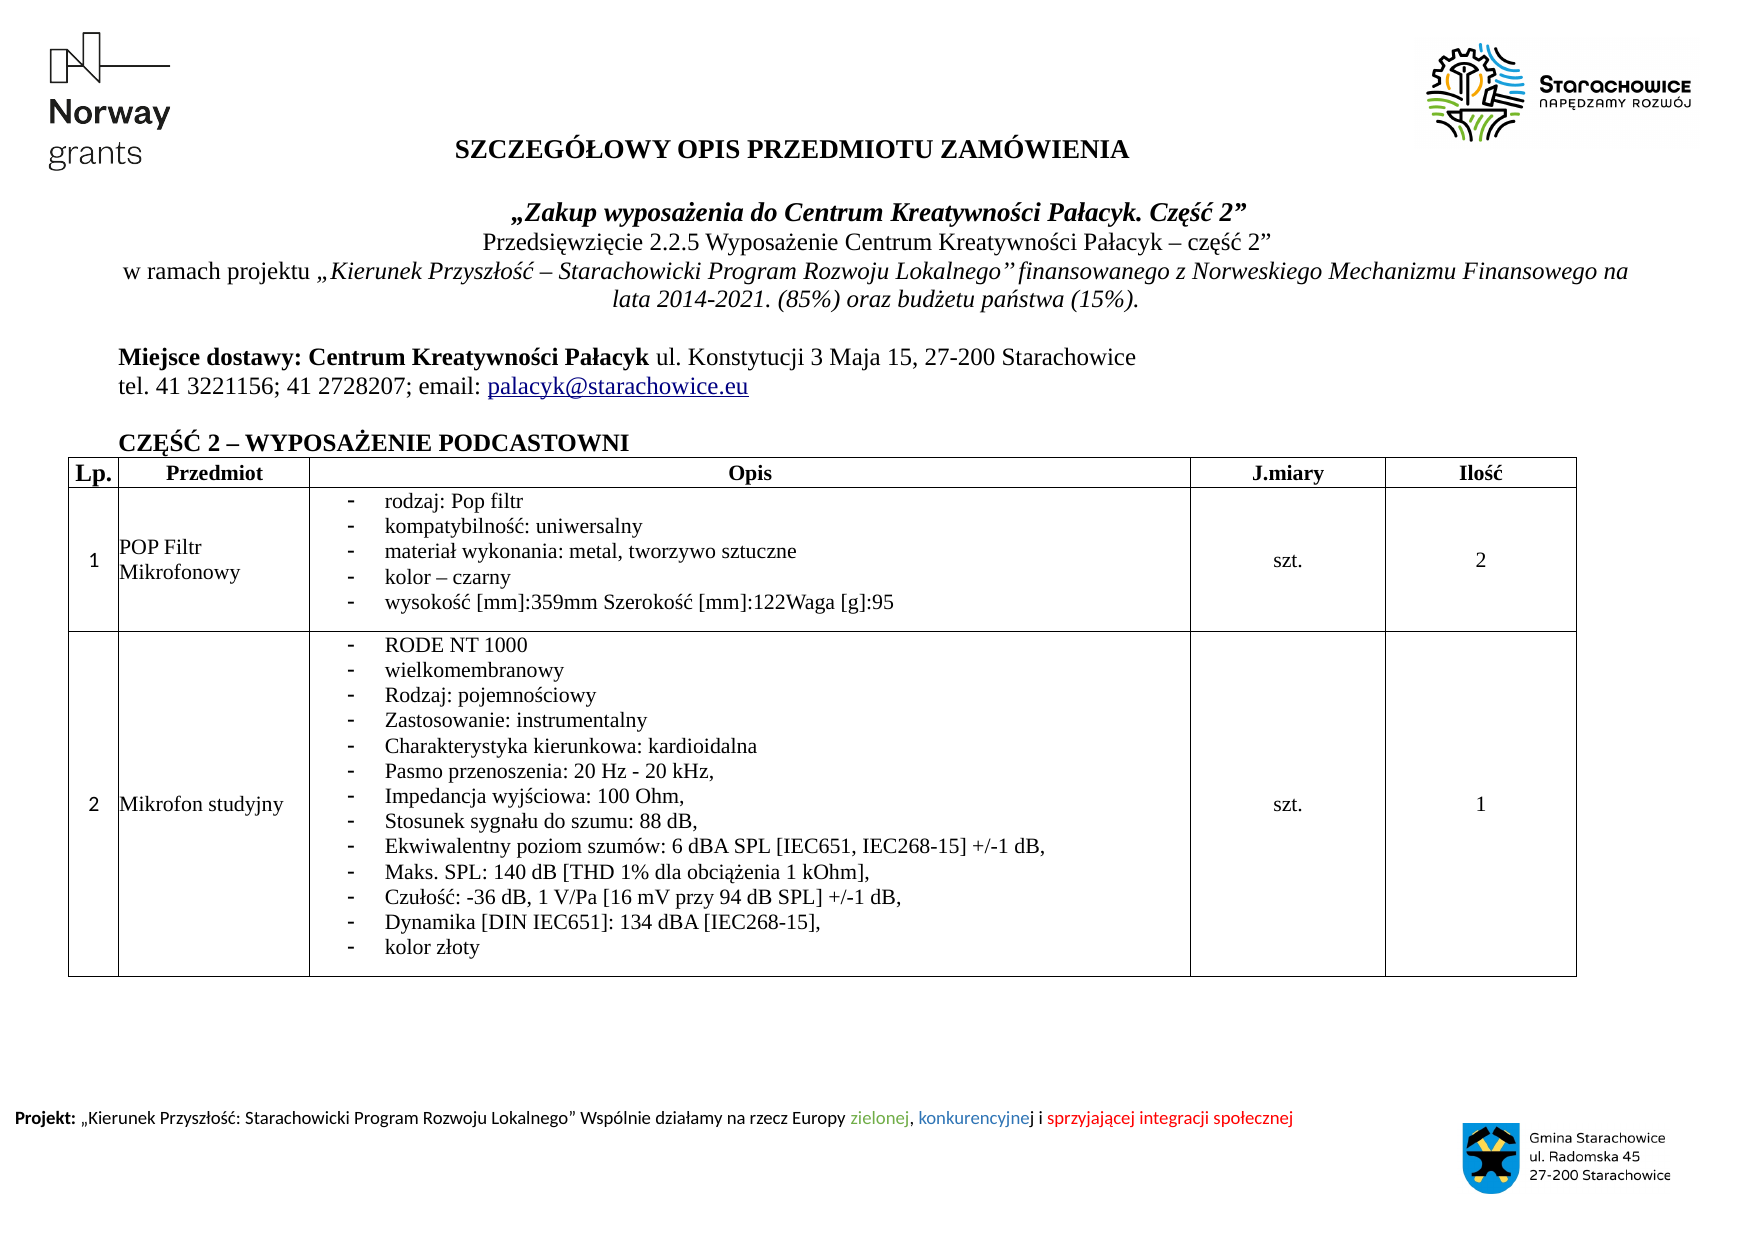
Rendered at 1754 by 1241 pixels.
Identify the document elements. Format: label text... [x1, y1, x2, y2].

table_cell POP Filtr Mikrofonowy [119, 488, 309, 631]
picture [48, 32, 171, 171]
text Miejsce dostawy: Centrum Kreatywności Pałacyk ul. Konstytucji 3 Maja 15, 27-200 Starachowice [118, 342, 1636, 371]
text „Zakup wyposażenia do Centrum Kreatywności Pałacyk. Część 2” [118, 196, 1636, 227]
table_header J.miary [1191, 458, 1385, 487]
table_cell szt. [1191, 488, 1385, 631]
text w ramach projektu „Kierunek Przyszłość – Starachowicki Program Rozwoju Lokalnego’’ finansowanego z Norweskiego Mechanizmu Finansowego na lata 2014-2021. (85%) oraz budżetu państwa (15%). [118, 256, 1636, 313]
table_cell rodzaj: Pop filtr kompatybilność: uniwersalny materiał wykonania: metal, tworzywo sztuczne kolor – czarny wysokość [mm]:359mm Szerokość [mm]:122Waga [g]:95 [310, 488, 1190, 631]
text tel. 41 3221156; 41 2728207; email: palacyk@starachowice.eu [118, 371, 1636, 399]
table_cell 2 [69, 632, 118, 976]
table_header Ilość [1386, 458, 1576, 487]
picture [1467, 1128, 1516, 1182]
table_header Lp. [69, 458, 118, 487]
table_cell Mikrofon studyjny [119, 632, 309, 976]
text CZĘŚĆ 2 – WYPOSAŻENIE PODCASTOWNI [118, 428, 1636, 457]
text Przedsięwzięcie 2.2.5 Wyposażenie Centrum Kreatywności Pałacyk – część 2” [118, 227, 1636, 256]
table_cell 2 [1386, 488, 1576, 631]
picture [1456, 1123, 1482, 1194]
table_header Przedmiot [119, 458, 309, 487]
table_cell 1 [1386, 632, 1576, 976]
table_cell RODE NT 1000 wielkomembranowy Rodzaj: pojemnościowy Zastosowanie: instrumentalny Charakterystyka kierunkowa: kardioidalna Pasmo przenoszenia: 20 Hz - 20 kHz, Impedancja wyjściowa: 100 Ohm, Stosunek sygnału do szumu: 88 dB, Ekwiwalentny poziom szumów: 6 dBA SPL [IEC651, IEC268-15] +/-1 dB, Maks. SPL: 140 dB [THD 1% dla obciążenia 1 kOhm], Czułość: -36 dB, 1 V/Pa [16 mV przy 94 dB SPL] +/-1 dB, Dynamika [DIN IEC651]: 134 dBA [IEC268-15], kolor złoty [310, 632, 1190, 976]
text SZCZEGÓŁOWY OPIS PRZEDMIOTU ZAMÓWIENIA [171, 134, 1636, 165]
picture [1414, 37, 1700, 149]
table_header Opis [310, 458, 1190, 487]
table_cell szt. [1191, 632, 1385, 976]
picture [1501, 1123, 1671, 1194]
table_cell 1 [69, 488, 118, 631]
